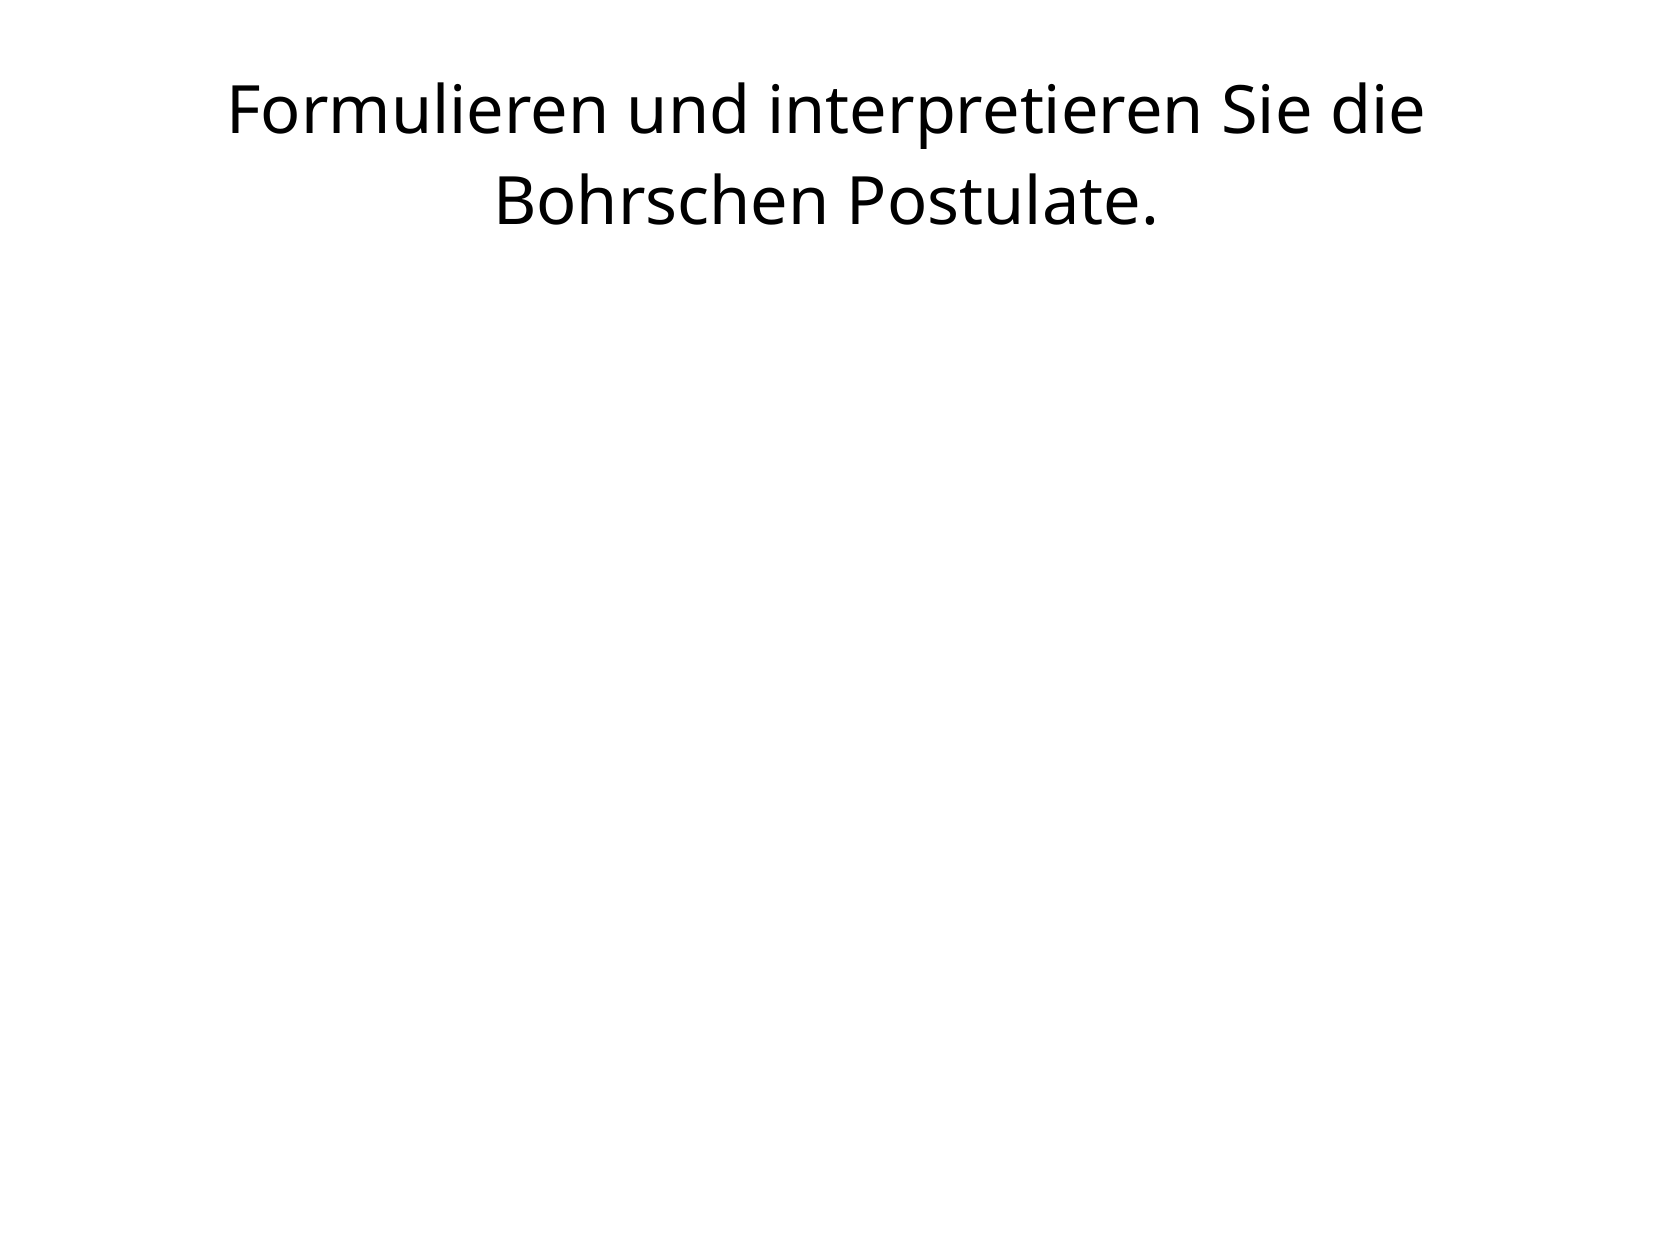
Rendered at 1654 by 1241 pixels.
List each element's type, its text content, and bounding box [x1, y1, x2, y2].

title Formulieren und interpretieren Sie die Bohrschen Postulate. [82, 49, 1571, 257]
